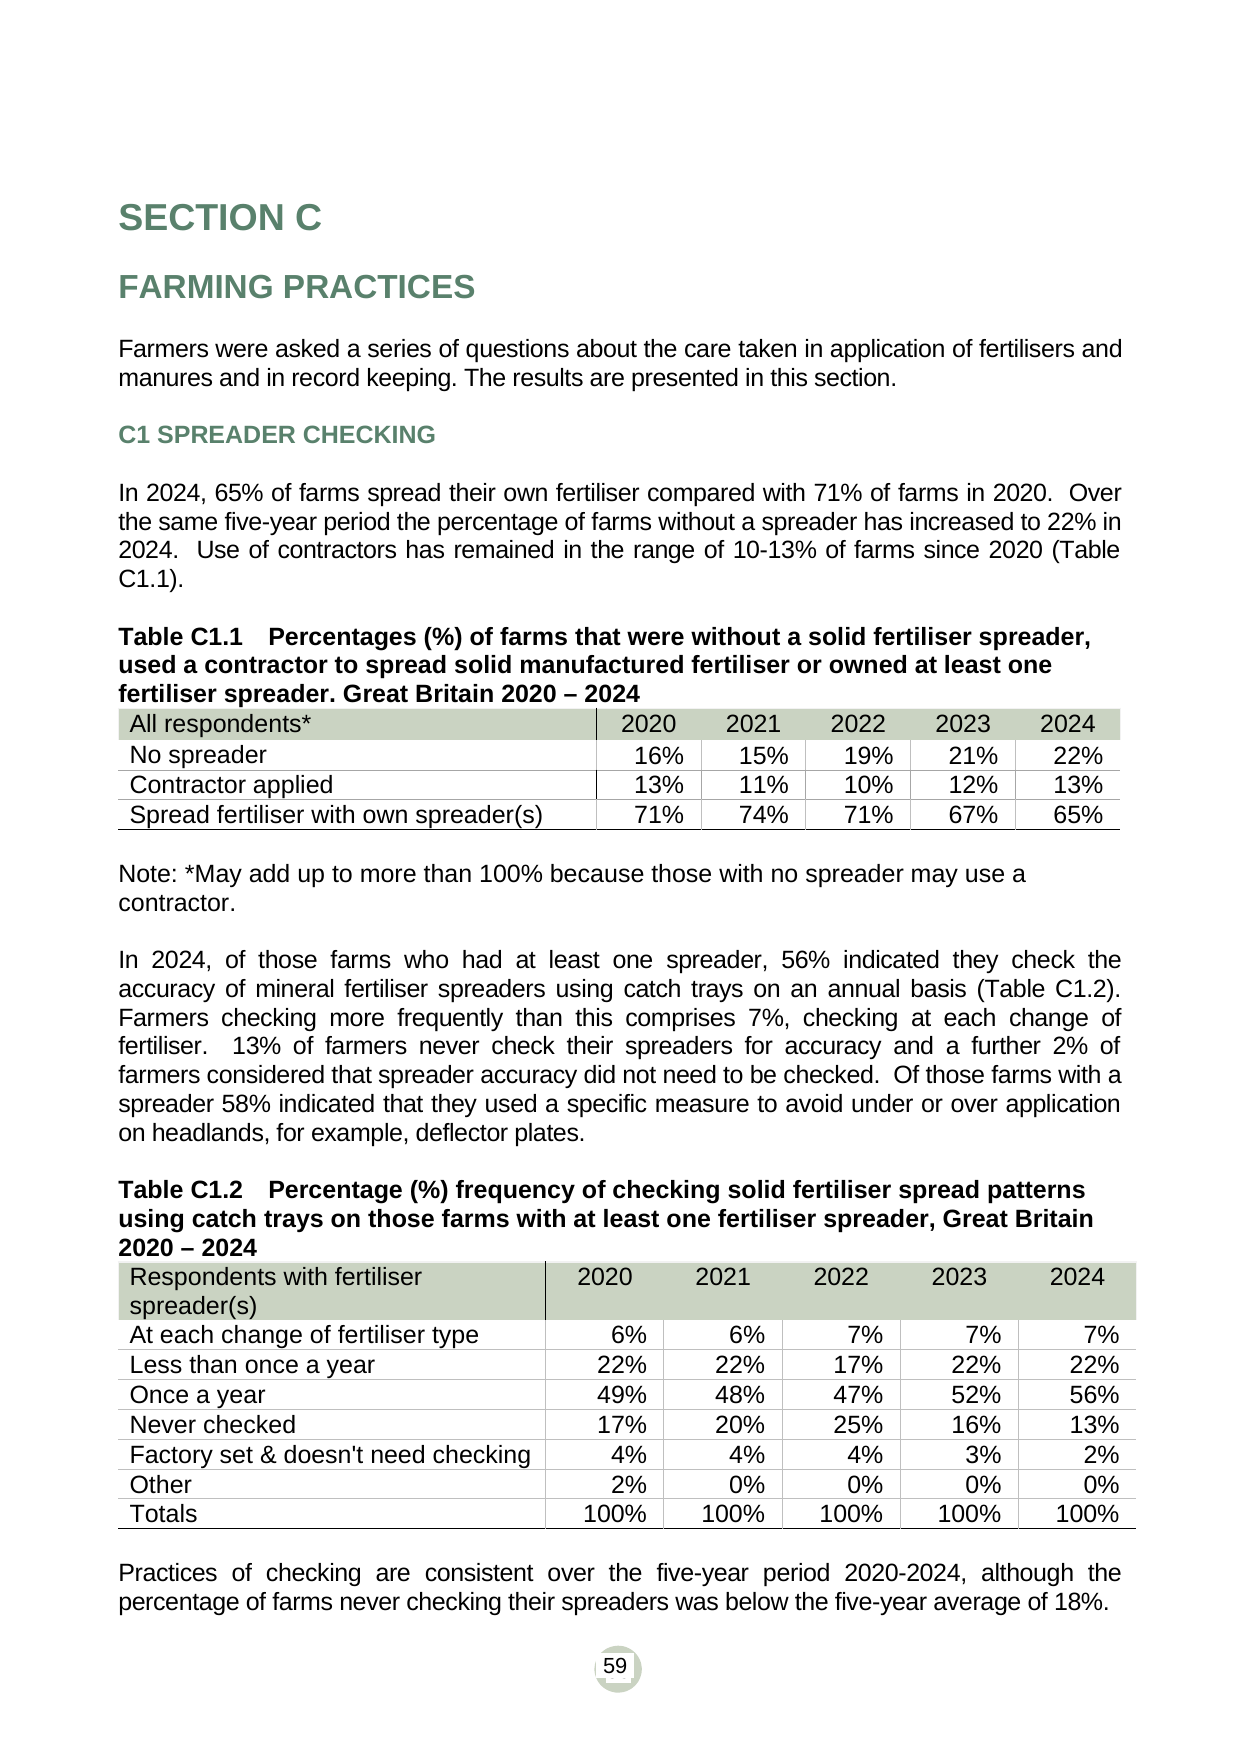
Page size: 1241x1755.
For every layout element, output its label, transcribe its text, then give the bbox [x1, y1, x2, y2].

table_cell 4% [783, 1440, 900, 1468]
table_cell 47% [783, 1380, 900, 1409]
table_cell 100% [664, 1499, 782, 1528]
table_cell Factory set & doesn't need checking [118, 1440, 545, 1468]
table_cell 22% [901, 1350, 1018, 1379]
subtitle C1 Spreader checking [118, 420, 1134, 449]
table_cell 67% [911, 800, 1015, 829]
table_cell At each change of fertiliser type [118, 1320, 545, 1349]
table_cell 25% [783, 1410, 900, 1439]
table_header 2021 [701, 709, 806, 740]
table_cell 7% [783, 1320, 900, 1349]
table_cell 100% [546, 1499, 663, 1528]
table_cell 0% [1019, 1470, 1136, 1498]
table_cell 0% [664, 1470, 782, 1498]
table_cell 3% [901, 1440, 1018, 1468]
table_cell 6% [664, 1320, 782, 1349]
table_cell 52% [901, 1380, 1018, 1409]
table_cell 17% [546, 1410, 663, 1439]
table_cell 12% [911, 771, 1015, 799]
table_cell 65% [1016, 800, 1120, 829]
table_cell 7% [1019, 1320, 1136, 1349]
table_cell 2% [1019, 1440, 1136, 1468]
table_header 2022 [782, 1263, 900, 1320]
table_cell 16% [597, 740, 701, 769]
table_cell 71% [806, 800, 910, 829]
table_cell Totals [118, 1499, 545, 1528]
table_cell Less than once a year [118, 1350, 545, 1379]
table_cell No spreader [118, 740, 596, 769]
table_header 2023 [911, 709, 1015, 740]
table_header 2020 [597, 709, 701, 740]
table_header 2024 [1018, 1263, 1136, 1320]
table_cell 0% [783, 1470, 900, 1498]
subtitle Note: *May add up to more than 100% because those with no spreader may use a contractor. [118, 859, 1122, 916]
table_cell 22% [1019, 1350, 1136, 1379]
table_cell 19% [806, 740, 910, 769]
table_cell 17% [783, 1350, 900, 1379]
table_cell 48% [664, 1380, 782, 1409]
table_cell 13% [1016, 771, 1120, 799]
table_cell 56% [1019, 1380, 1136, 1409]
table_cell 0% [901, 1470, 1018, 1498]
table_cell 13% [1019, 1410, 1136, 1439]
table_cell 22% [664, 1350, 782, 1379]
table_cell 71% [597, 800, 701, 829]
table_header 2022 [806, 709, 911, 740]
table_cell 4% [664, 1440, 782, 1468]
table_cell 22% [1016, 740, 1120, 769]
table_cell 20% [664, 1410, 782, 1439]
table_cell 4% [546, 1440, 663, 1468]
table_header Respondents with fertiliser spreader(s) [119, 1263, 545, 1320]
table_cell 22% [546, 1350, 663, 1379]
table_cell 74% [702, 800, 805, 829]
table_cell 6% [546, 1320, 663, 1349]
text Farmers were asked a series of questions about the care taken in application of fertilisers and manures and in record keeping. The results are presented in this section. [118, 334, 1122, 391]
table_cell 100% [901, 1499, 1018, 1528]
table_cell 11% [702, 771, 805, 799]
subtitle Table C1.1 Percentages (%) of farms that were without a solid fertiliser spreader, used a contractor to spread solid manufactured fertiliser or owned at least one fertiliser spreader. Great Britain 2020 – 2024 [118, 621, 1122, 708]
text In 2024, of those farms who had at least one spreader, 56% indicated they check the accuracy of mineral fertiliser spreaders using catch trays on an annual basis (Table C1.2). Farmers checking more frequently than this comprises 7%, checking at each change of fertiliser. 13% of farmers never check their spreaders for accuracy and a further 2% of farmers considered that spreader accuracy did not need to be checked. Of those farms with a spreader 58% indicated that they used a specific measure to avoid under or over application on headlands, for example, deflector plates. [118, 945, 1122, 1146]
table_cell 100% [1019, 1499, 1136, 1528]
table_header All respondents* [119, 709, 596, 740]
table_cell Never checked [118, 1410, 545, 1439]
table_header 2020 [546, 1263, 664, 1320]
table_cell Spread fertiliser with own spreader(s) [118, 800, 596, 829]
table_cell 15% [702, 740, 805, 769]
table_header 2023 [900, 1263, 1018, 1320]
table_cell Other [118, 1470, 545, 1498]
table_cell Contractor applied [118, 771, 596, 799]
table_header 2021 [664, 1263, 782, 1320]
table_cell 13% [597, 771, 701, 799]
table_cell 21% [911, 740, 1015, 769]
table_cell 2% [546, 1470, 663, 1498]
subtitle Table C1.2 Percentage (%) frequency of checking solid fertiliser spread patterns using catch trays on those farms with at least one fertiliser spreader, Great Britain 2020 – 2024 [118, 1175, 1122, 1261]
text Practices of checking are consistent over the five-year period 2020-2024, although the percentage of farms never checking their spreaders was below the five-year average of 18%. [118, 1558, 1122, 1615]
table_cell 16% [901, 1410, 1018, 1439]
table_cell 100% [783, 1499, 900, 1528]
table_header 2024 [1015, 709, 1120, 740]
table_cell 7% [901, 1320, 1018, 1349]
subtitle SECTION C [118, 195, 1134, 238]
subtitle FARMING PRACTICES [118, 267, 1122, 305]
table_cell Once a year [118, 1380, 545, 1409]
table_cell 10% [806, 771, 910, 799]
table_cell 49% [546, 1380, 663, 1409]
text In 2024, 65% of farms spread their own fertiliser compared with 71% of farms in 2020. Over the same five-year period the percentage of farms without a spreader has increased to 22% in 2024. Use of contractors has remained in the range of 10-13% of farms since 2020 (Table C1.1). [118, 478, 1122, 593]
